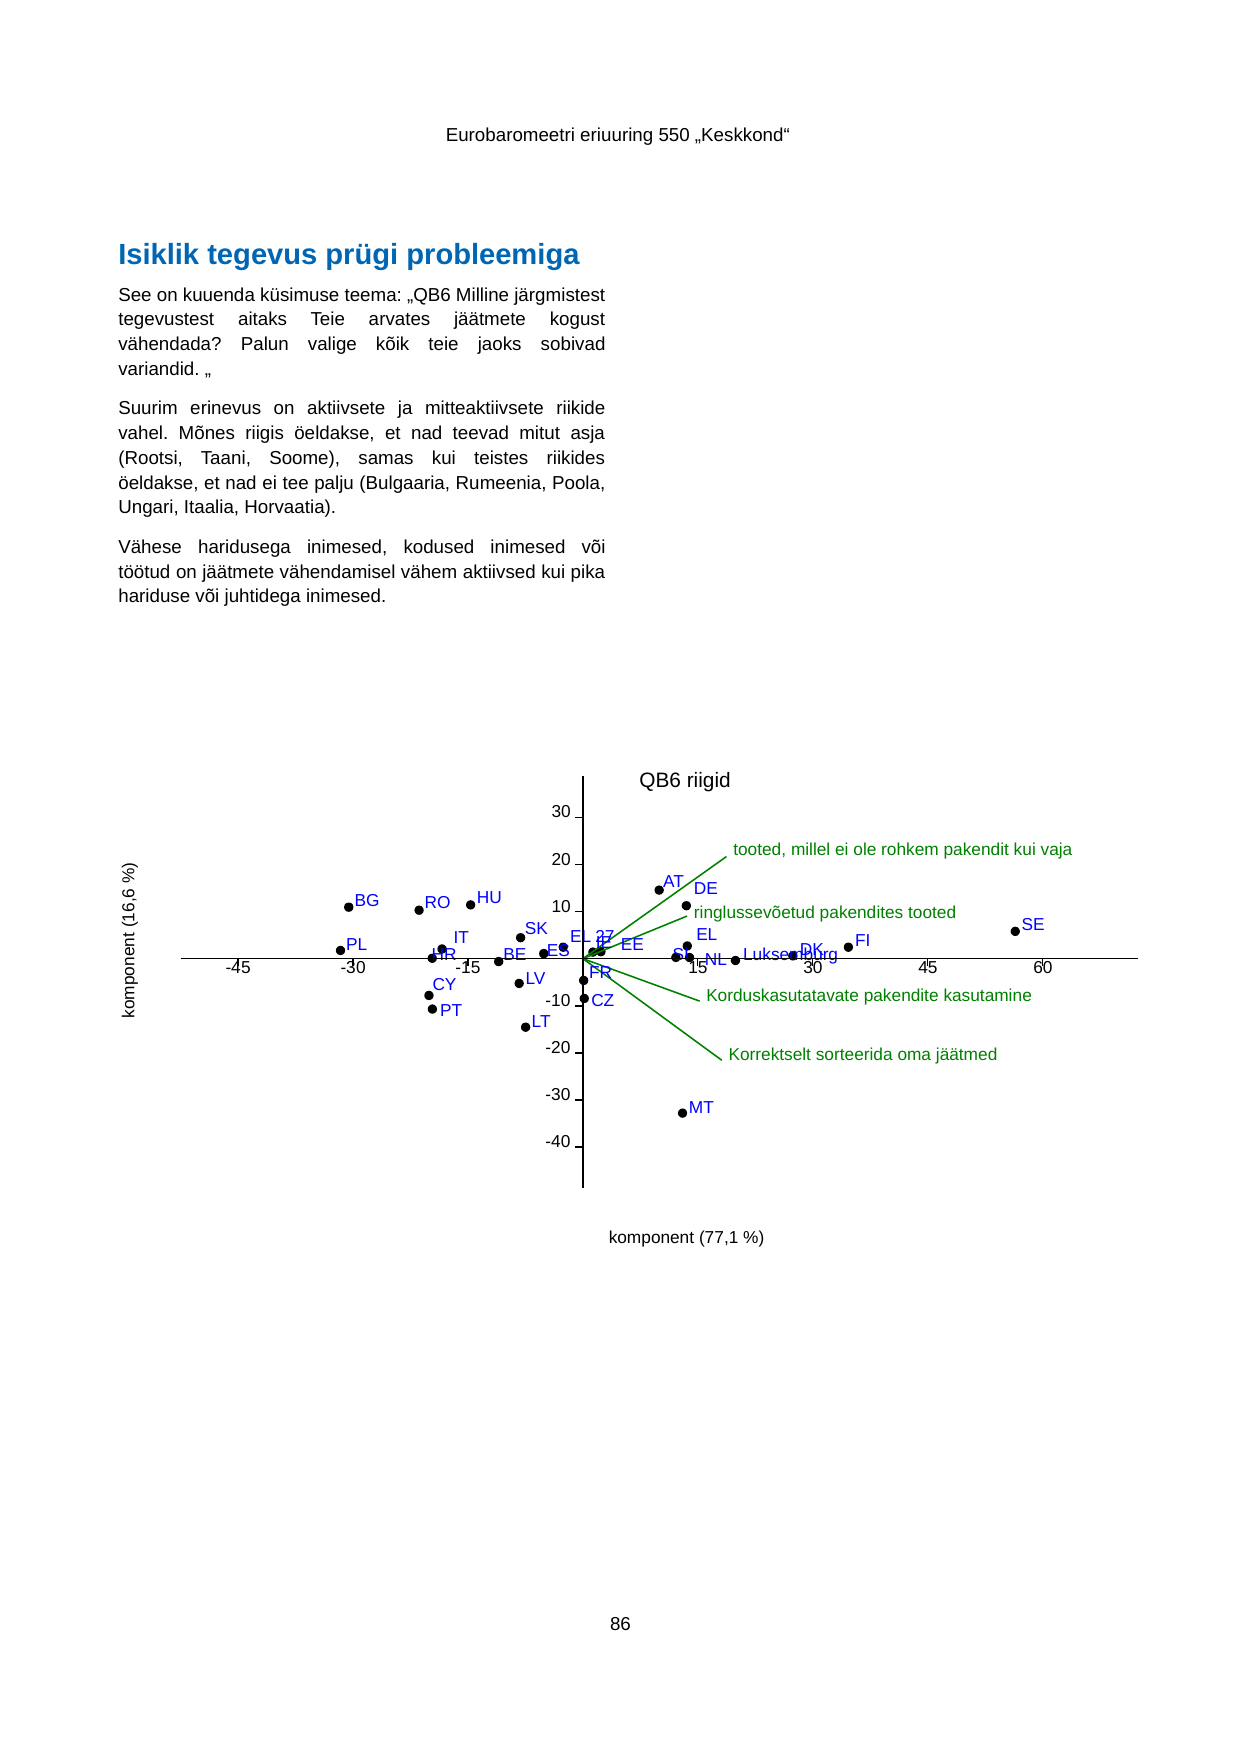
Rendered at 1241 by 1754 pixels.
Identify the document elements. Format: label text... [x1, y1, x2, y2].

text Suurim erinevus on aktiivsete ja mitteaktiivsete riikide vahel. Mõnes riigis öeldakse, et nad teevad mitut asja (Rootsi, Taani, Soome), samas kui teistes riikides öeldakse, et nad ei tee palju (Bulgaaria, Rumeenia, Poola, Ungari, Itaalia, Horvaatia). [118, 397, 605, 518]
text Vähese haridusega inimesed, kodused inimesed või töötud on jäätmete vähendamisel vähem aktiivsed kui pika hariduse või juhtidega inimesed. [118, 536, 605, 607]
text See on kuuenda küsimuse teema: „QB6 Milline järgmistest tegevustest aitaks Teie arvates jäätmete kogust vähendada? Palun valige kõik teie jaoks sobivad variandid. „ [118, 283, 605, 379]
subtitle Isiklik tegevus prügi probleemiga [118, 237, 605, 271]
